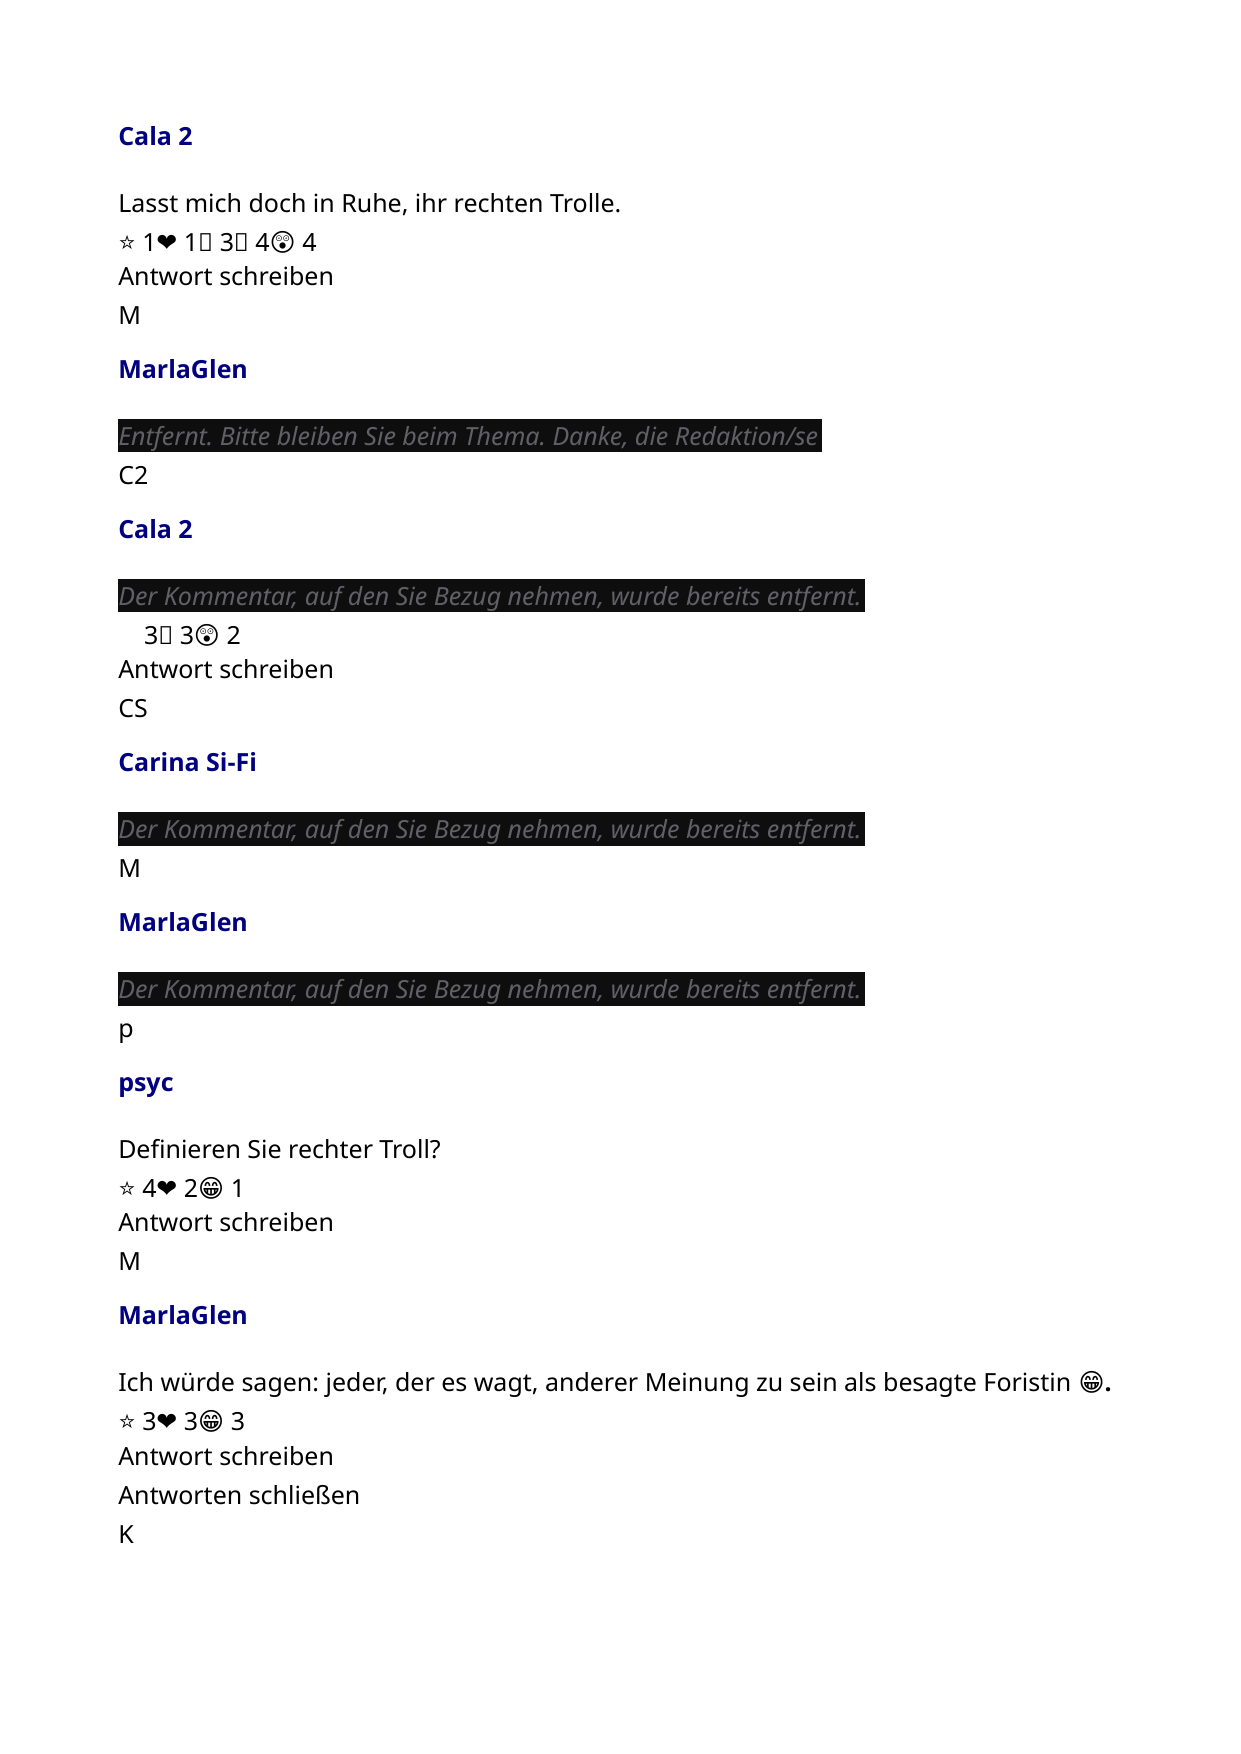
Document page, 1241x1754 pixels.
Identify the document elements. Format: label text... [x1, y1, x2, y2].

subtitle Cala 2 [118, 511, 1122, 545]
text M [118, 851, 1122, 885]
text ⭐️ 3❤️ 3😁 3 [118, 1404, 1122, 1438]
text Antwort schreiben [118, 652, 1122, 686]
text Ich würde sagen: jeder, der es wagt, anderer Meinung zu sein als besagte Foristin 😁. [118, 1365, 1122, 1399]
text Der Kommentar, auf den Sie Bezug nehmen, wurde bereits entfernt. [118, 578, 1122, 612]
text Der Kommentar, auf den Sie Bezug nehmen, wurde bereits entfernt. [118, 812, 1122, 846]
text Antwort schreiben [118, 258, 1122, 292]
text ⭐️ 4❤️ 2😁 1 [118, 1171, 1122, 1205]
subtitle MarlaGlen [118, 1298, 1122, 1332]
text Antwort schreiben [118, 1438, 1122, 1472]
text 🙁 3🤨 3😲 2 [118, 618, 1122, 652]
subtitle MarlaGlen [118, 351, 1122, 385]
text ⭐️ 1❤️ 1🙁 3🤨 4😲 4 [118, 224, 1122, 258]
text Der Kommentar, auf den Sie Bezug nehmen, wurde bereits entfernt. [118, 972, 1122, 1006]
text K [118, 1516, 1122, 1551]
text M [118, 1244, 1122, 1278]
text CS [118, 691, 1122, 725]
text Antworten schließen [118, 1477, 1122, 1511]
text Lasst mich doch in Ruhe, ihr rechten Trolle. [118, 185, 1122, 219]
text Antwort schreiben [118, 1205, 1122, 1239]
subtitle Carina Si-Fi [118, 744, 1122, 779]
subtitle Cala 2 [118, 118, 1122, 152]
subtitle MarlaGlen [118, 904, 1122, 939]
text Entfernt. Bitte bleiben Sie beim Thema. Danke, die Redaktion/se [118, 418, 1122, 452]
text C2 [118, 458, 1122, 492]
text M [118, 298, 1122, 332]
text p [118, 1011, 1122, 1045]
text Definieren Sie rechter Troll? [118, 1132, 1122, 1166]
subtitle psyc [118, 1064, 1122, 1099]
